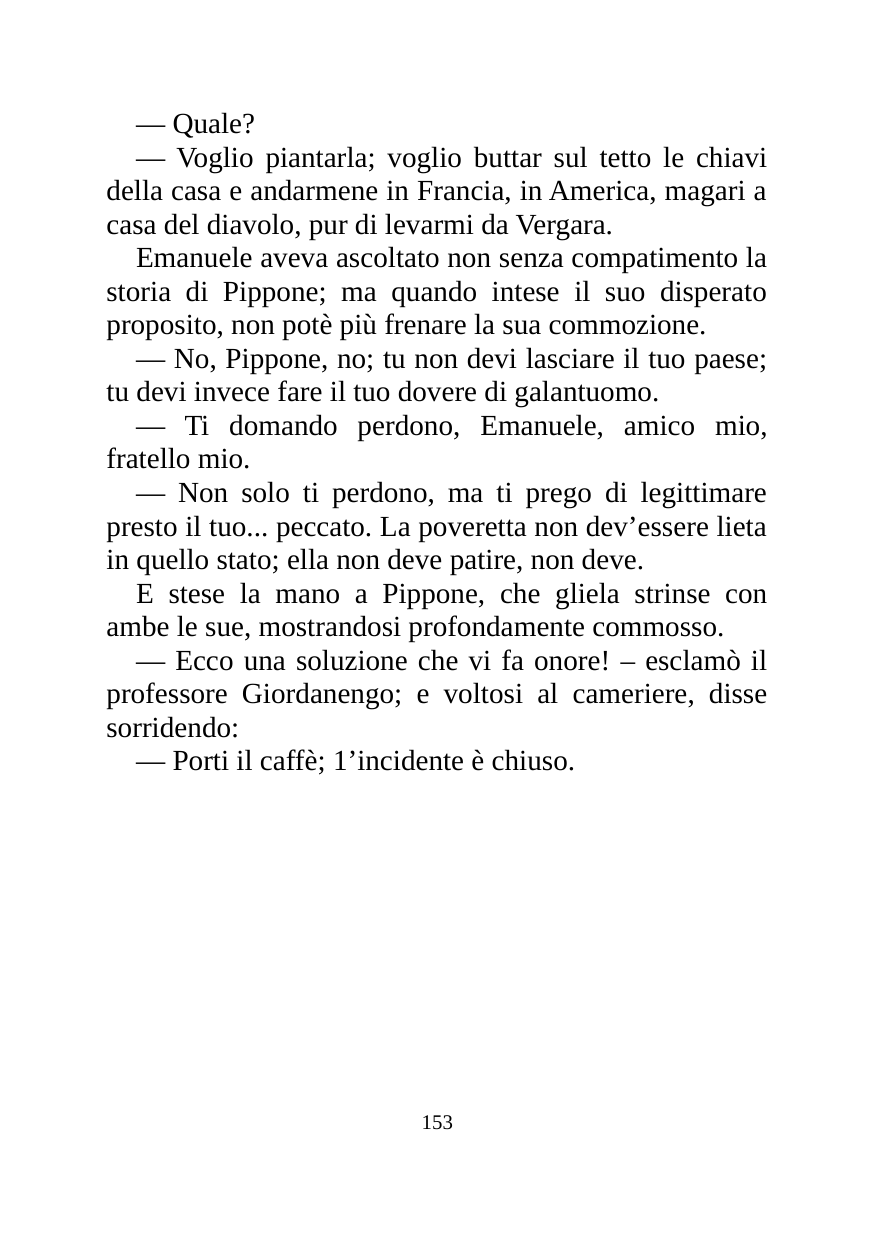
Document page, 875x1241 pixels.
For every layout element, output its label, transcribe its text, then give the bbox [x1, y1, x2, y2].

text — Ti domando perdono, Emanuele, amico mio, fratello mio. [106, 408, 768, 475]
text — Non solo ti perdono, ma ti prego di legittimare presto il tuo... peccato. La poveretta non dev’essere lieta in quello stato; ella non deve patire, non deve. [106, 475, 768, 576]
text Emanuele aveva ascoltato non senza compatimento la storia di Pippone; ma quando intese il suo disperato proposito, non potè più frenare la sua commozione. [106, 240, 768, 341]
text E stese la mano a Pippone, che gliela strinse con ambe le sue, mostrandosi profondamente commosso. [106, 576, 768, 643]
text — Porti il caffè; 1’incidente è chiuso. [106, 743, 768, 777]
text — Voglio piantarla; voglio buttar sul tetto le chiavi della casa e andarmene in Francia, in America, magari a casa del diavolo, pur di levarmi da Vergara. [106, 140, 768, 240]
text — Quale? [106, 106, 768, 140]
text — No, Pippone, no; tu non devi lasciare il tuo paese; tu devi invece fare il tuo dovere di galantuomo. [106, 341, 768, 408]
text — Ecco una soluzione che vi fa onore! – esclamò il professore Giordanengo; e voltosi al cameriere, disse sorridendo: [106, 643, 768, 743]
